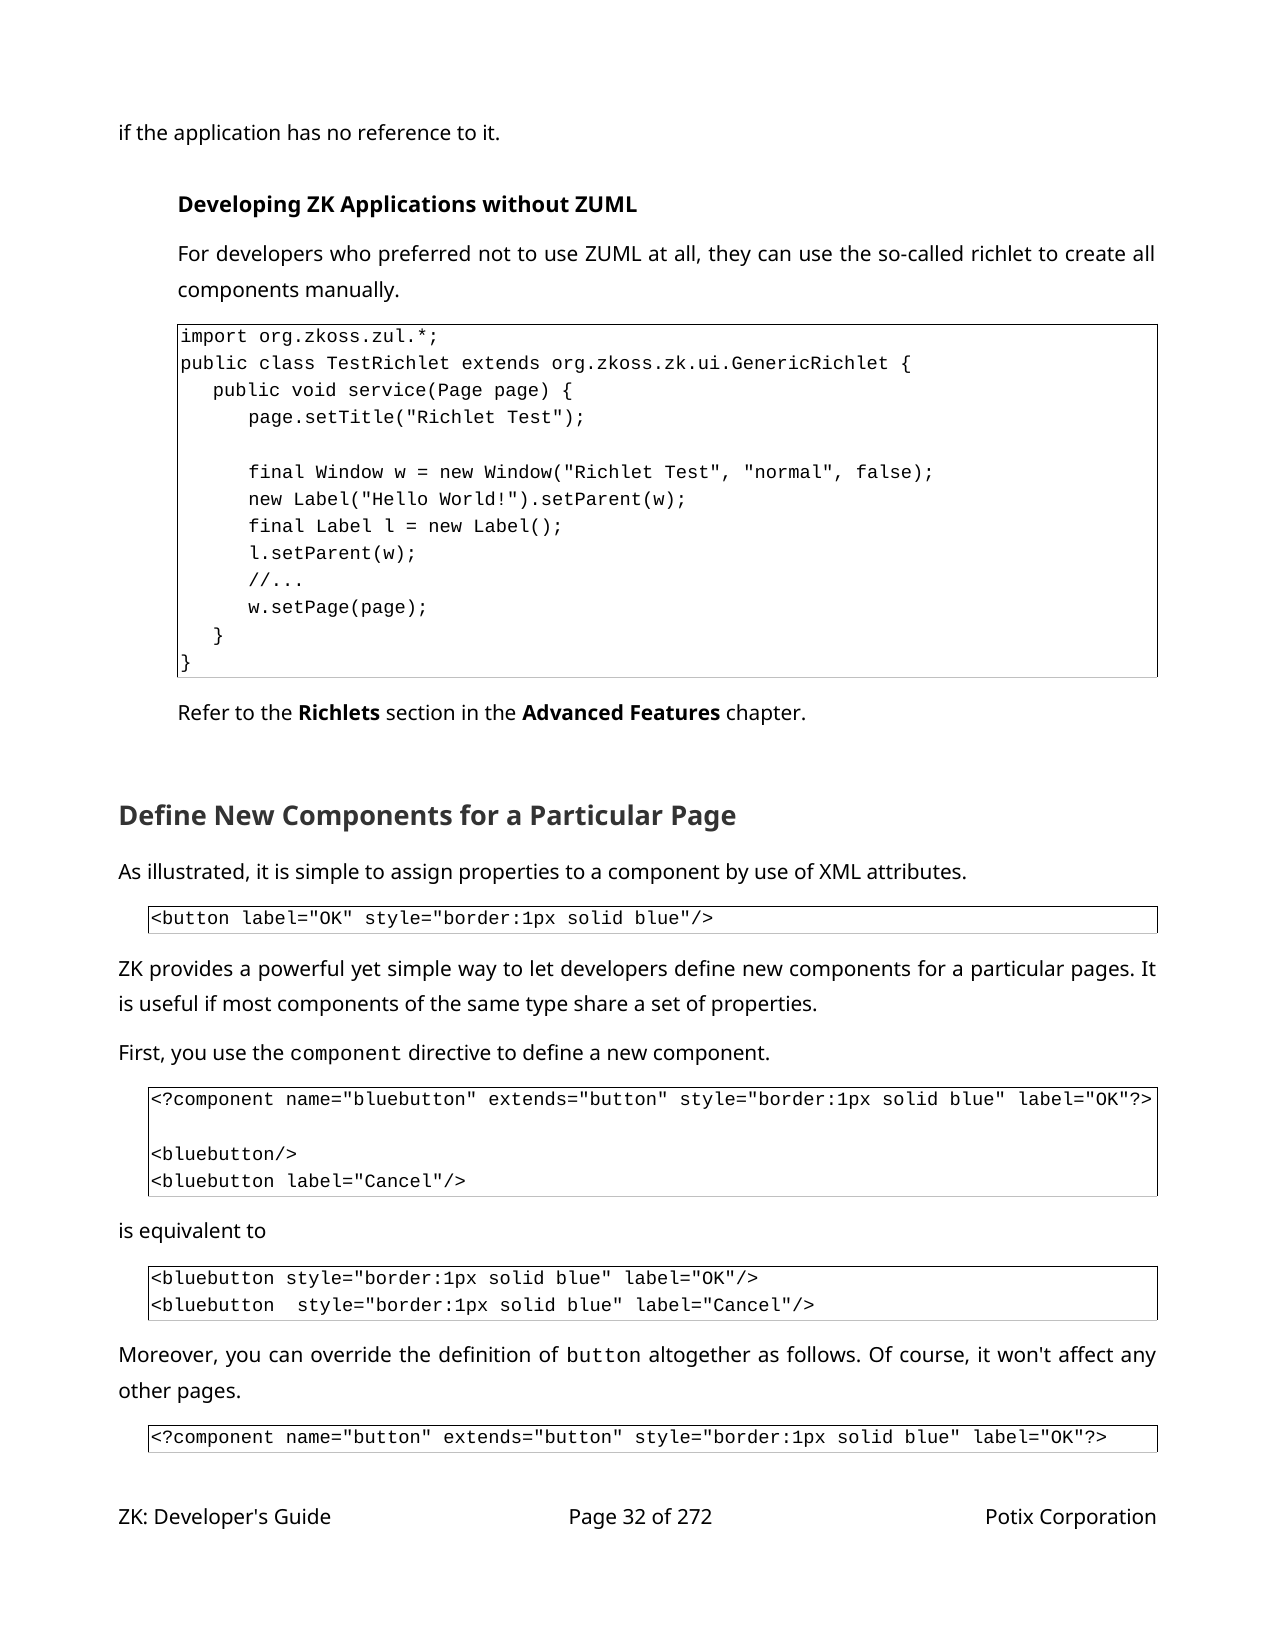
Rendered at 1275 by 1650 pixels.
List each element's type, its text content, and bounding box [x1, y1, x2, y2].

text is equivalent to [118, 1217, 1157, 1245]
text Refer to the Richlets section in the Advanced Features chapter. [177, 698, 1157, 726]
text Moreover, you can override the definition of button altogether as follows. Of course, it won't affect any other pages. [118, 1341, 1157, 1404]
text if the application has no reference to it. [118, 118, 1157, 146]
text public class TestRichlet extends org.zkoss.zk.ui.GenericRichlet { [178, 351, 1157, 375]
subtitle Define New Components for a Particular Page [118, 797, 1157, 833]
text <bluebutton/> [149, 1142, 1157, 1166]
text import org.zkoss.zul.*; [178, 325, 1157, 348]
text As illustrated, it is simple to assign properties to a component by use of XML attributes. [118, 857, 1157, 885]
text final Label l = new Label(); [178, 514, 1157, 538]
text } [178, 623, 1157, 647]
text For developers who preferred not to use ZUML at all, they can use the so-called richlet to create all components manually. [177, 239, 1157, 303]
text <bluebutton style="border:1px solid blue" label="OK"/> [149, 1267, 1157, 1290]
text <bluebutton style="border:1px solid blue" label="Cancel"/> [149, 1293, 1157, 1320]
text First, you use the component directive to define a new component. [118, 1038, 1157, 1067]
text public void service(Page page) { [178, 378, 1157, 402]
text new Label("Hello World!").setParent(w); [178, 487, 1157, 511]
text //... [178, 568, 1157, 592]
text ZK provides a powerful yet simple way to let developers define new components for a particular pages. It is useful if most components of the same type share a set of properties. [118, 954, 1157, 1017]
text w.setPage(page); [178, 595, 1157, 620]
text <?component name="button" extends="button" style="border:1px solid blue" label="OK"?> [149, 1426, 1157, 1452]
text l.setParent(w); [178, 541, 1157, 565]
subtitle Developing ZK Applications without ZUML [177, 189, 1157, 219]
text <button label="OK" style="border:1px solid blue"/> [149, 907, 1157, 933]
text page.setTitle("Richlet Test"); [178, 405, 1157, 429]
text final Window w = new Window("Richlet Test", "normal", false); [178, 459, 1157, 484]
text <bluebutton label="Cancel"/> [149, 1169, 1157, 1196]
text } [178, 650, 1157, 677]
text <?component name="bluebutton" extends="button" style="border:1px solid blue" label="OK"?> [149, 1088, 1157, 1111]
